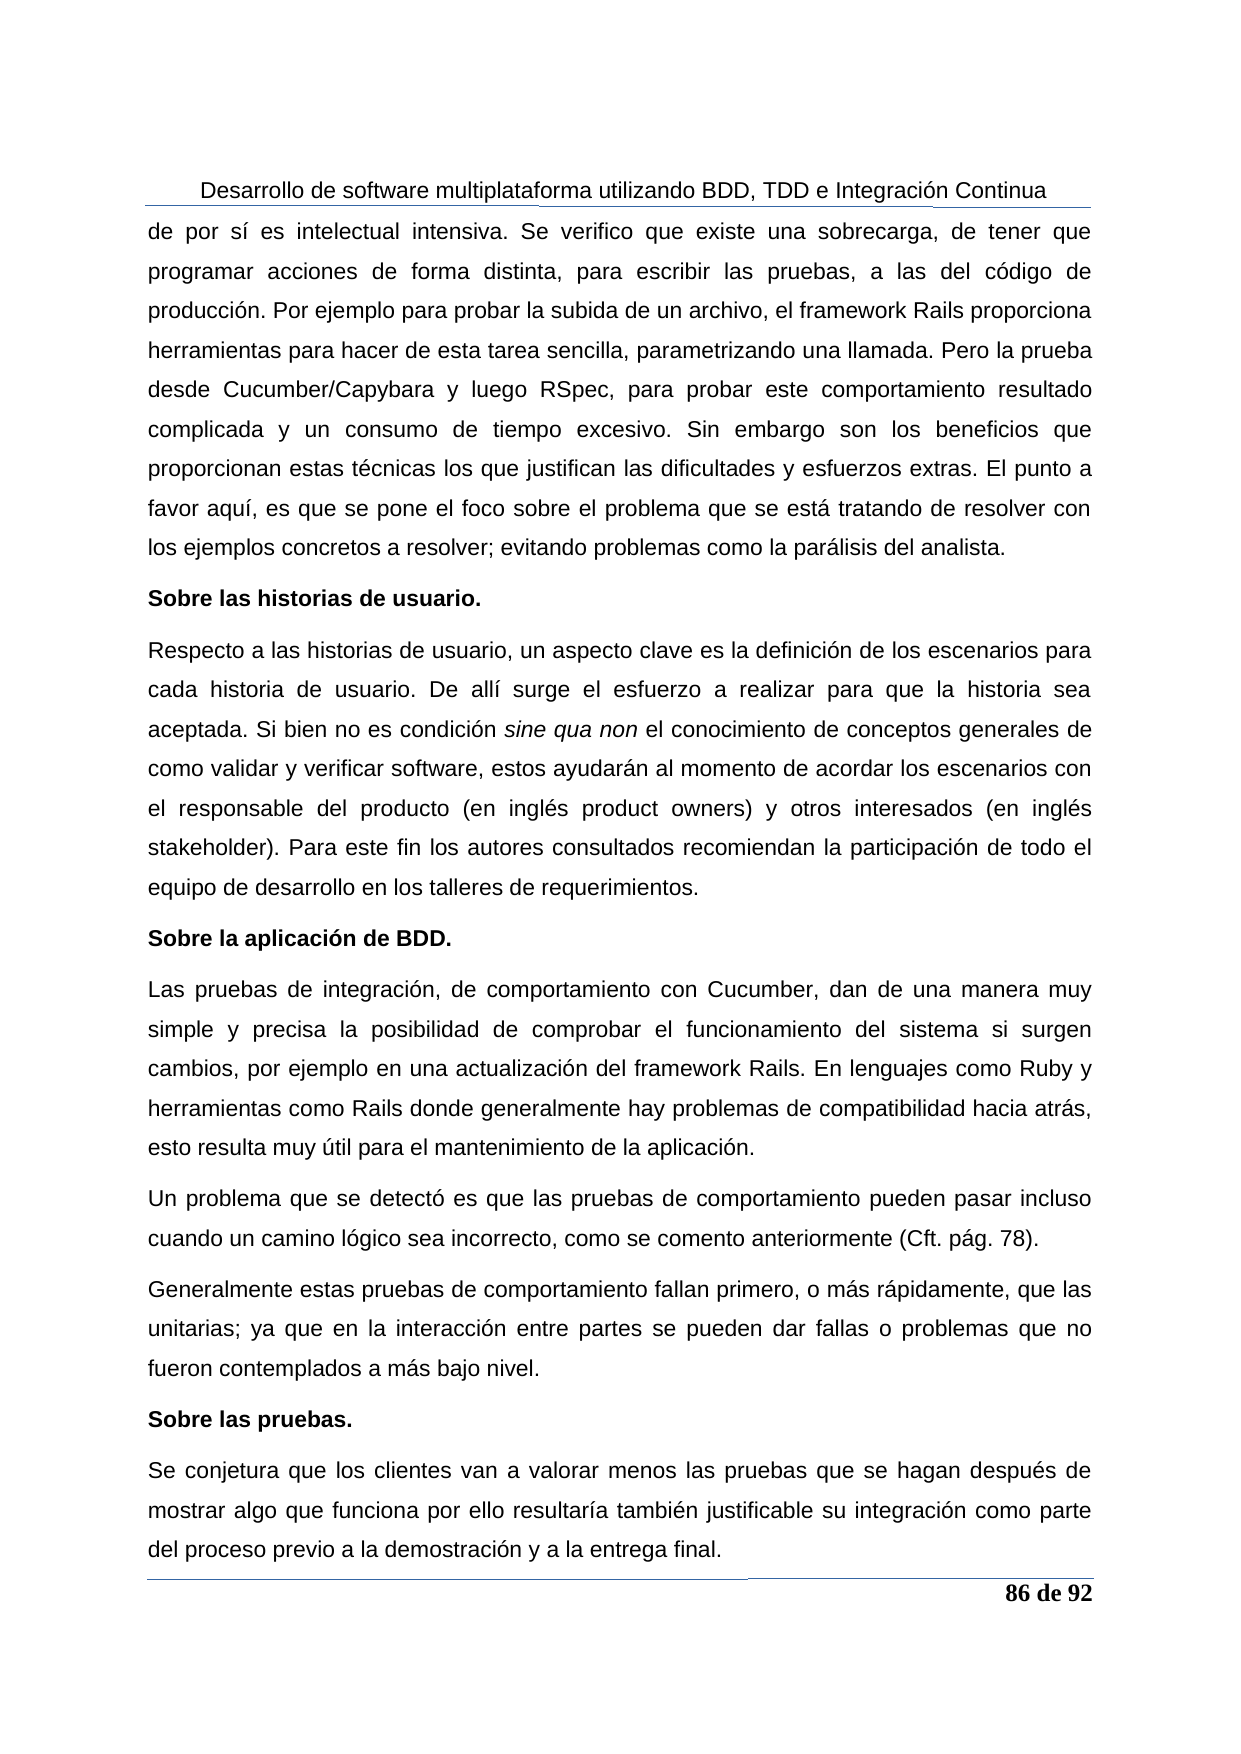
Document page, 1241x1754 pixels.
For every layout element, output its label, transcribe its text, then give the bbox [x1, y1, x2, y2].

text Las pruebas de integración, de comportamiento con Cucumber, dan de una manera muy simple y precisa la posibilidad de comprobar el funcionamiento del sistema si surgen cambios, por ejemplo en una actualización del framework Rails. En lenguajes como Ruby y herramientas como Rails donde generalmente hay problemas de compatibilidad hacia atrás, esto resulta muy útil para el mantenimiento de la aplicación. [148, 976, 1093, 1160]
list Respecto a las historias de usuario, un aspecto clave es la definición de los escenarios para cada historia de usuario. De allí surge el esfuerzo a realizar para que la historia sea aceptada. Si bien no es condición sine qua non el conocimiento de conceptos generales de como validar y verificar software, estos ayudarán al momento de acordar los escenarios con el responsable del producto (en inglés product owners) y otros interesados (en inglés stakeholder). Para este fin los autores consultados recomiendan la participación de todo el equipo de desarrollo en los talleres de requerimientos. [148, 637, 1093, 900]
list Sobre la aplicación de BDD. [148, 925, 1093, 951]
text Sobre las pruebas. [148, 1406, 1093, 1432]
text Generalmente estas pruebas de comportamiento fallan primero, o más rápidamente, que las unitarias; ya que en la interacción entre partes se pueden dar fallas o problemas que no fueron contemplados a más bajo nivel. [148, 1276, 1093, 1381]
list Sobre las historias de usuario. [148, 585, 1093, 612]
text Un problema que se detectó es que las pruebas de comportamiento pueden pasar incluso cuando un camino lógico sea incorrecto, como se comento anteriormente (Cft. pág. 78). [148, 1185, 1093, 1251]
text de por sí es intelectual intensiva. Se verifico que existe una sobrecarga, de tener que programar acciones de forma distinta, para escribir las pruebas, a las del código de producción. Por ejemplo para probar la subida de un archivo, el framework Rails proporciona herramientas para hacer de esta tarea sencilla, parametrizando una llamada. Pero la prueba desde Cucumber/Capybara y luego RSpec, para probar este comportamiento resultado complicada y un consumo de tiempo excesivo. Sin embargo son los beneficios que proporcionan estas técnicas los que justifican las dificultades y esfuerzos extras. El punto a favor aquí, es que se pone el foco sobre el problema que se está tratando de resolver con los ejemplos concretos a resolver; evitando problemas como la parálisis del analista. [148, 218, 1093, 561]
list Se conjetura que los clientes van a valorar menos las pruebas que se hagan después de mostrar algo que funciona por ello resultaría también justificable su integración como parte del proceso previo a la demostración y a la entrega final. [148, 1457, 1093, 1563]
